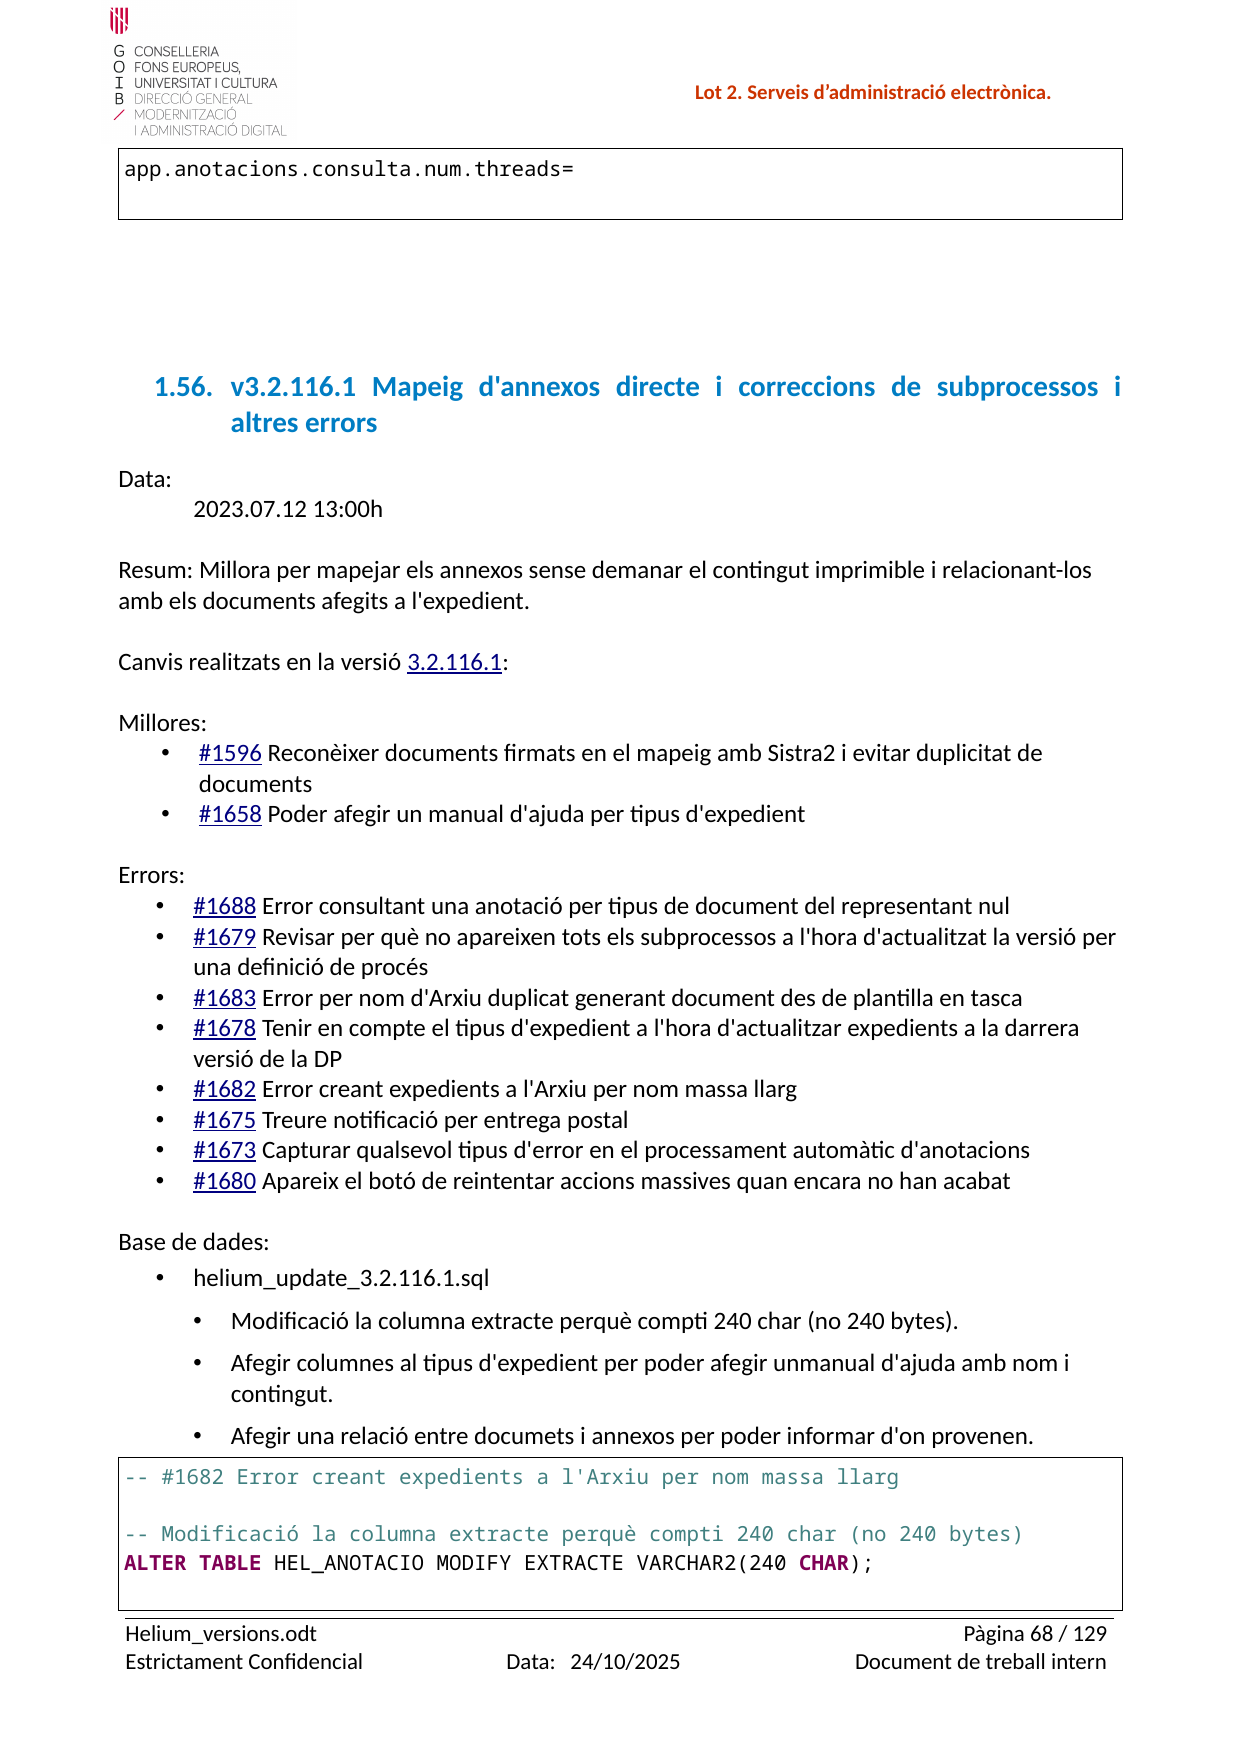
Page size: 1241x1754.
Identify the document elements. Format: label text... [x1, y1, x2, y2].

picture [100, 0, 297, 144]
table_header app.anotacions.consulta.num.threads= [119, 149, 1122, 219]
text Errors: [118, 860, 1122, 890]
list #1679 Revisar per què no apareixen tots els subprocessos a l'hora d'actualitzat la versió per una definició de procés [156, 921, 1122, 982]
text Resum: Millora per mapejar els annexos sense demanar el contingut imprimible i relacionant-los amb els documents afegits a l'expedient. [118, 554, 1122, 616]
text Data: [118, 463, 1122, 493]
subtitle v3.2.116.1 Mapeig d'annexos directe i correccions de subprocessos i altres errors [153, 368, 1122, 439]
list helium_update_3.2.116.1.sql [156, 1262, 1122, 1293]
list #1673 Capturar qualsevol tipus d'error en el processament automàtic d'anotacions [156, 1134, 1122, 1165]
text Canvis realitzats en la versió 3.2.116.1: [118, 646, 1122, 677]
list #1596 Reconèixer documents firmats en el mapeig amb Sistra2 i evitar duplicitat de documents [161, 738, 1122, 799]
list #1675 Treure notificació per entrega postal [156, 1104, 1122, 1134]
list #1688 Error consultant una anotació per tipus de document del representant nul [156, 890, 1122, 921]
text Base de dades: [118, 1226, 1122, 1256]
list Afegir una relació entre documets i annexos per poder informar d'on provenen. [193, 1420, 1122, 1451]
list Modificació la columna extracte perquè compti 240 char (no 240 bytes). [193, 1305, 1122, 1335]
list #1658 Poder afegir un manual d'ajuda per tipus d'expedient [161, 799, 1122, 829]
list #1682 Error creant expedients a l'Arxiu per nom massa llarg [156, 1073, 1122, 1104]
list Afegir columnes al tipus d'expedient per poder afegir unmanual d'ajuda amb nom i contingut. [193, 1347, 1122, 1408]
text Millores: [118, 707, 1122, 738]
table_header -- #1682 Error creant expedients a l'Arxiu per nom massa llarg -- Modificació la columna extracte perquè compti 240 char (no 240 bytes) ALTER TABLE HEL_ANOTACIO MODIFY EXTRACTE VARCHAR2(240 CHAR); [119, 1458, 1122, 1610]
list #1680 Apareix el botó de reintentar accions massives quan encara no han acabat [156, 1165, 1122, 1195]
text 2023.07.12 13:00h [118, 493, 1122, 524]
list #1683 Error per nom d'Arxiu duplicat generant document des de plantilla en tasca [156, 982, 1122, 1012]
list #1678 Tenir en compte el tipus d'expedient a l'hora d'actualitzar expedients a la darrera versió de la DP [156, 1012, 1122, 1073]
